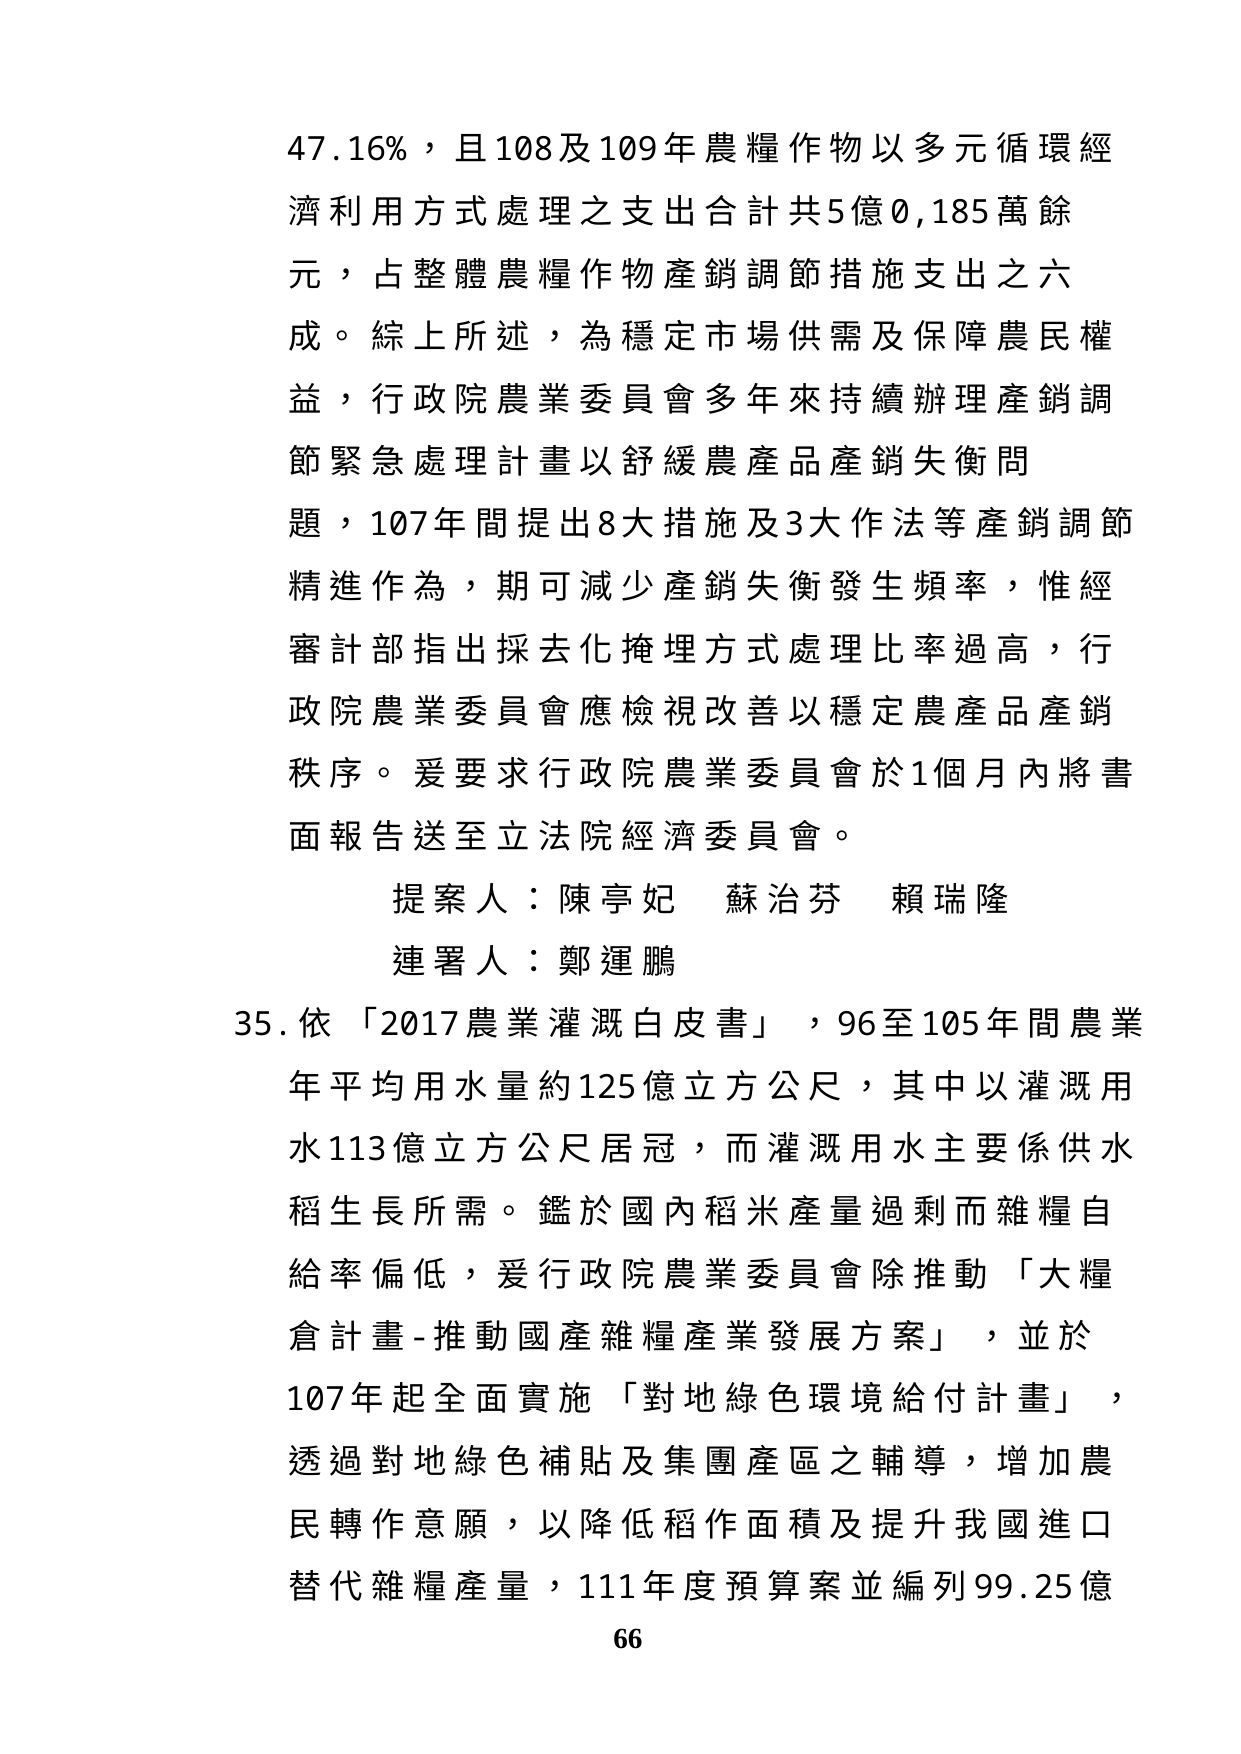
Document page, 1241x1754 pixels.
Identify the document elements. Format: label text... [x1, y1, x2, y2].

text 提案人：陳亭妃 蘇治芬 賴瑞隆 [384, 855, 1044, 917]
text 47.16%，且108及109年農糧作物以多元循環經濟利用方式處理之支出合計共5億0,185萬餘元，占整體農糧作物產銷調節措施支出之六成。綜上所述，為穩定市場供需及保障農民權益，行政院農業委員會多年來持續辦理產銷調節緊急處理計畫以舒緩農產品產銷失衡問題，107年間提出8大措施及3大作法等產銷調節精進作為，期可減少產銷失衡發生頻率，惟經審計部指出採去化掩埋方式處理比率過高，行政院農業委員會應檢視改善以穩定農產品產銷秩序。爰要求行政院農業委員會於1個月內將書面報告送至立法院經濟委員會。 [224, 105, 1148, 855]
text 35.依「2017農業灌溉白皮書」，96至105年間農業年平均用水量約125億立方公尺，其中以灌溉用水113億立方公尺居冠，而灌溉用水主要係供水稻生長所需。鑑於國內稻米產量過剩而雜糧自給率偏低，爰行政院農業委員會除推動「大糧倉計畫-推動國產雜糧產業發展方案」，並於107年起全面實施「對地綠色環境給付計畫」，透過對地綠色補貼及集團產區之輔導，增加農民轉作意願，以降低稻作面積及提升我國進口替代雜糧產量，111年度預算案並編列99.25億 [224, 980, 1148, 1605]
text 連署人：鄭運鵬 [385, 917, 1044, 980]
